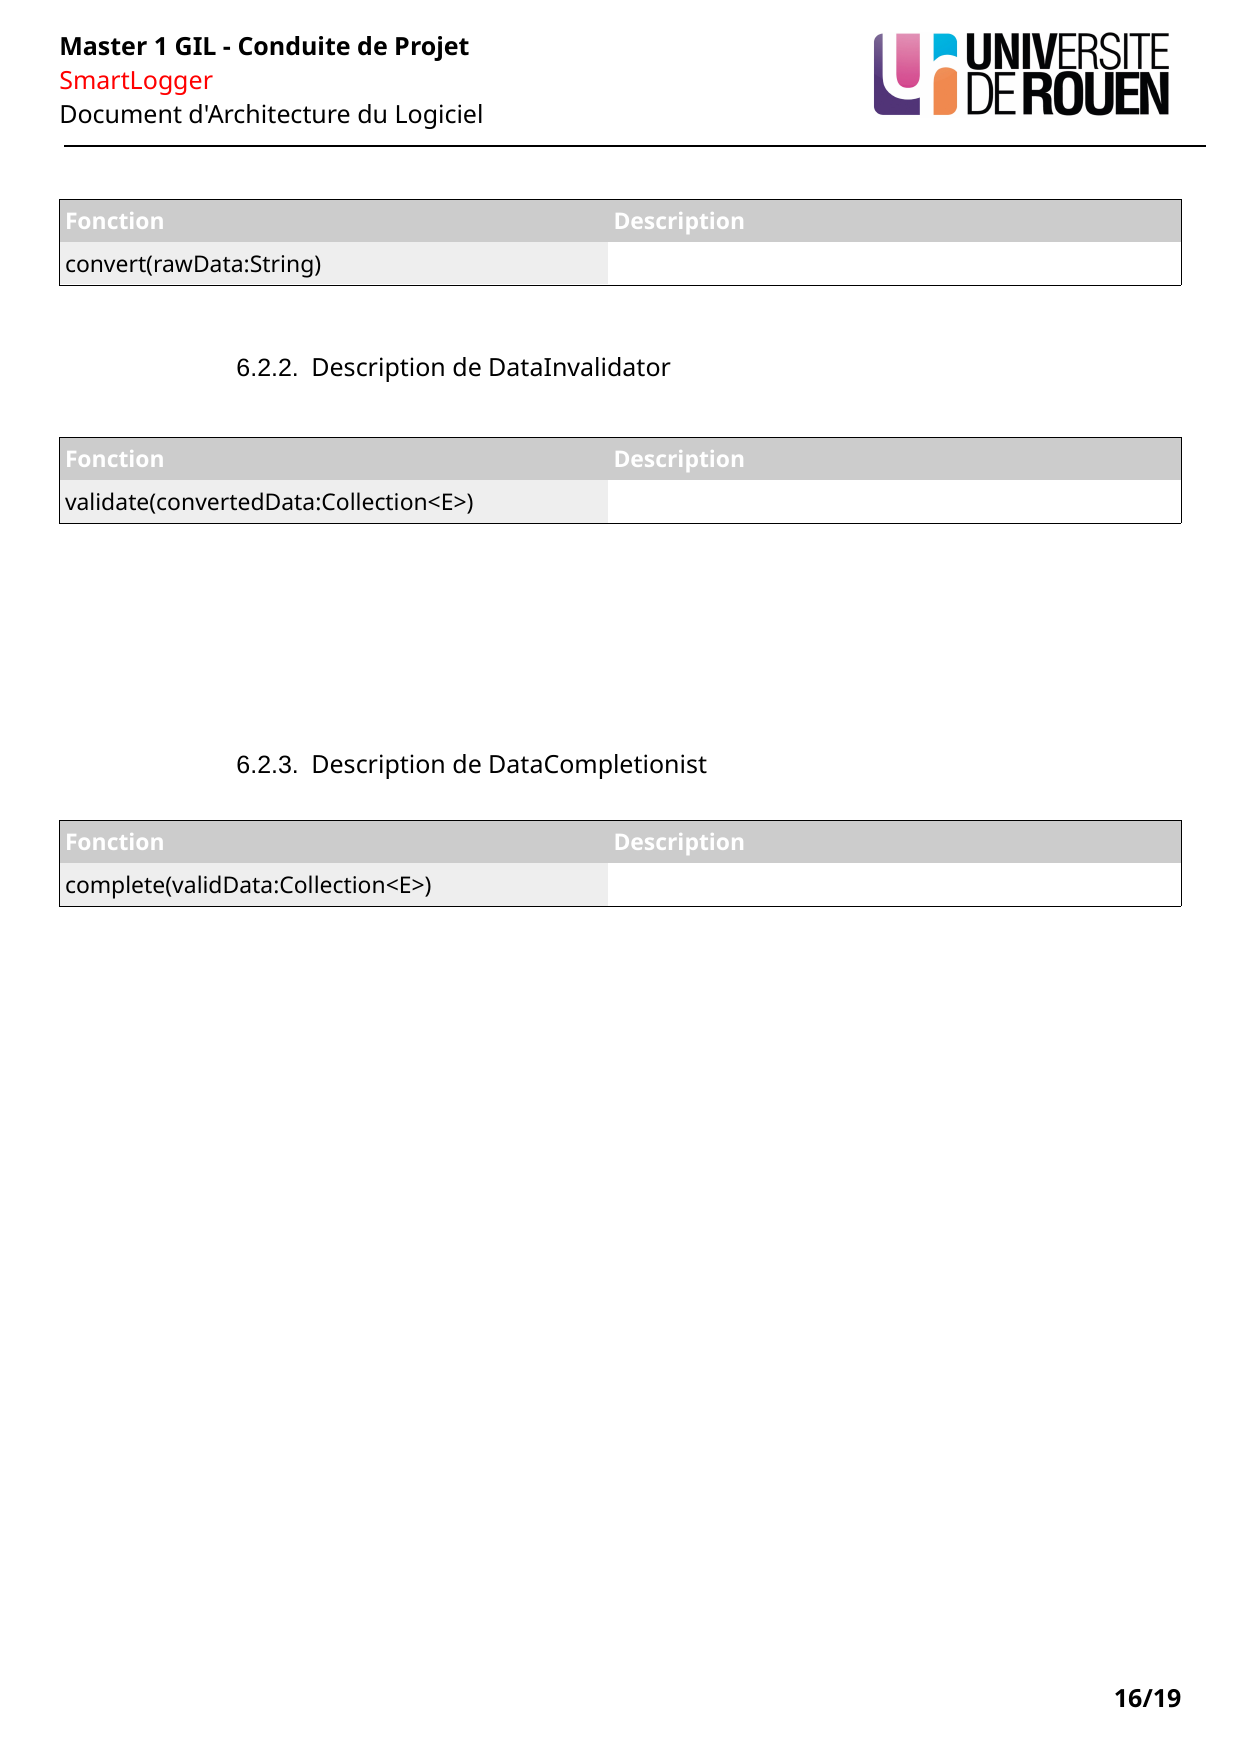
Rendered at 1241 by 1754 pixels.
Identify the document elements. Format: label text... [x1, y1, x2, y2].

table_cell [608, 863, 1181, 906]
table_header Description [608, 200, 1181, 242]
table_header Description [608, 821, 1181, 863]
table_cell validate(convertedData:Collection<E>) [60, 480, 608, 523]
picture [872, 32, 1170, 118]
table_cell [608, 480, 1181, 523]
subtitle Description de DataInvalidator [236, 349, 1181, 383]
table_header Fonction [60, 200, 608, 242]
subtitle Description de DataCompletionist [236, 746, 1181, 780]
table_cell convert(rawData:String) [60, 242, 608, 284]
table_cell [608, 242, 1181, 284]
table_header Fonction [60, 438, 608, 480]
table_header Fonction [60, 821, 608, 863]
table_header Description [608, 438, 1181, 480]
table_cell complete(validData:Collection<E>) [60, 863, 608, 906]
